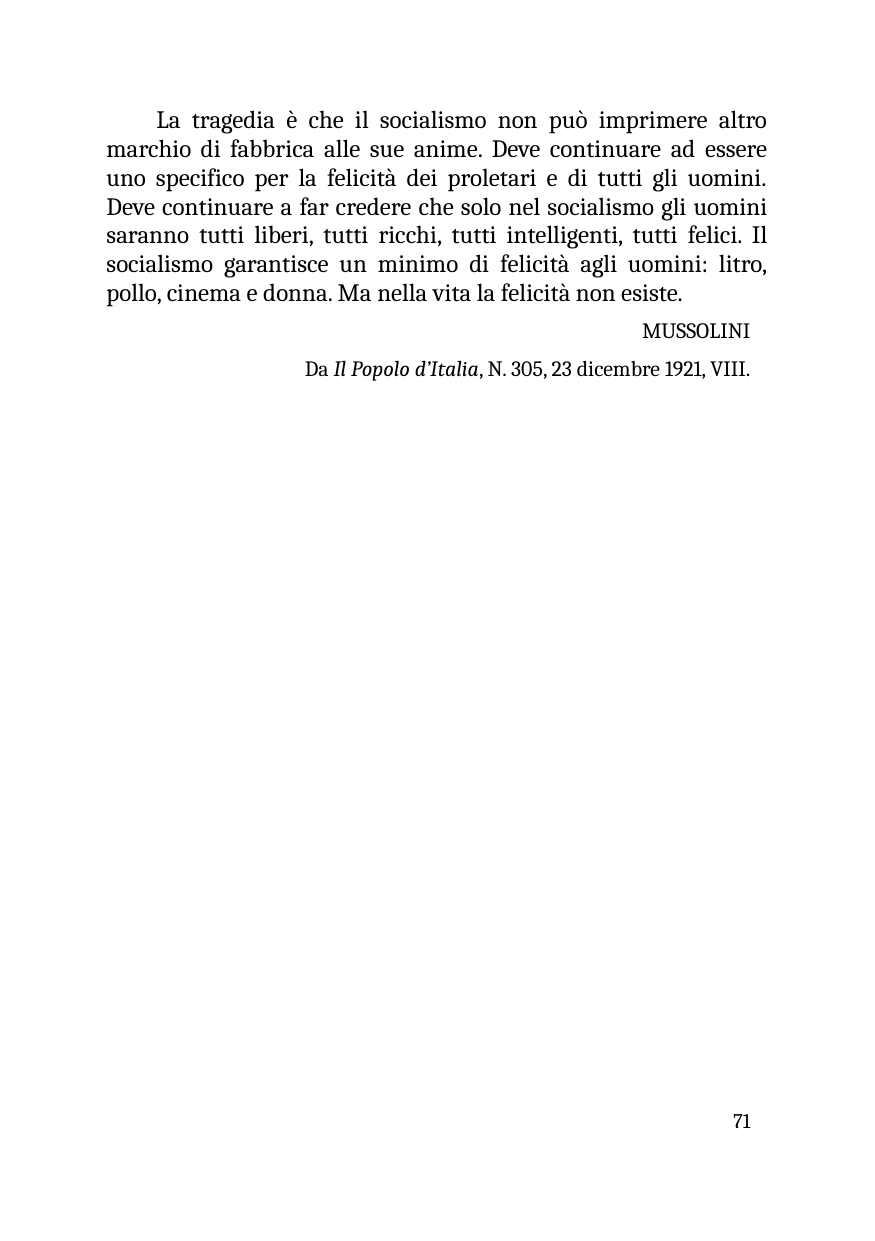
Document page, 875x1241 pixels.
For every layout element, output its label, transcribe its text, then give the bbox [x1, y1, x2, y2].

text La tragedia è che il socialismo non può imprimere altro marchio di fabbrica alle sue anime. Deve continuare ad essere uno specifico per la felicità dei proletari e di tutti gli uomini. Deve continuare a far credere che solo nel socialismo gli uomini saranno tutti liberi, tutti ricchi, tutti intelligenti, tutti felici. Il socialismo garantisce un minimo di felicità agli uomini: litro, pollo, cinema e donna. Ma nella vita la felicità non esiste. [106, 106, 768, 307]
text Da Il Popolo d’Italia, N. 305, 23 dicembre 1921, VIII. [106, 356, 750, 381]
text MUSSOLINI [106, 319, 750, 344]
